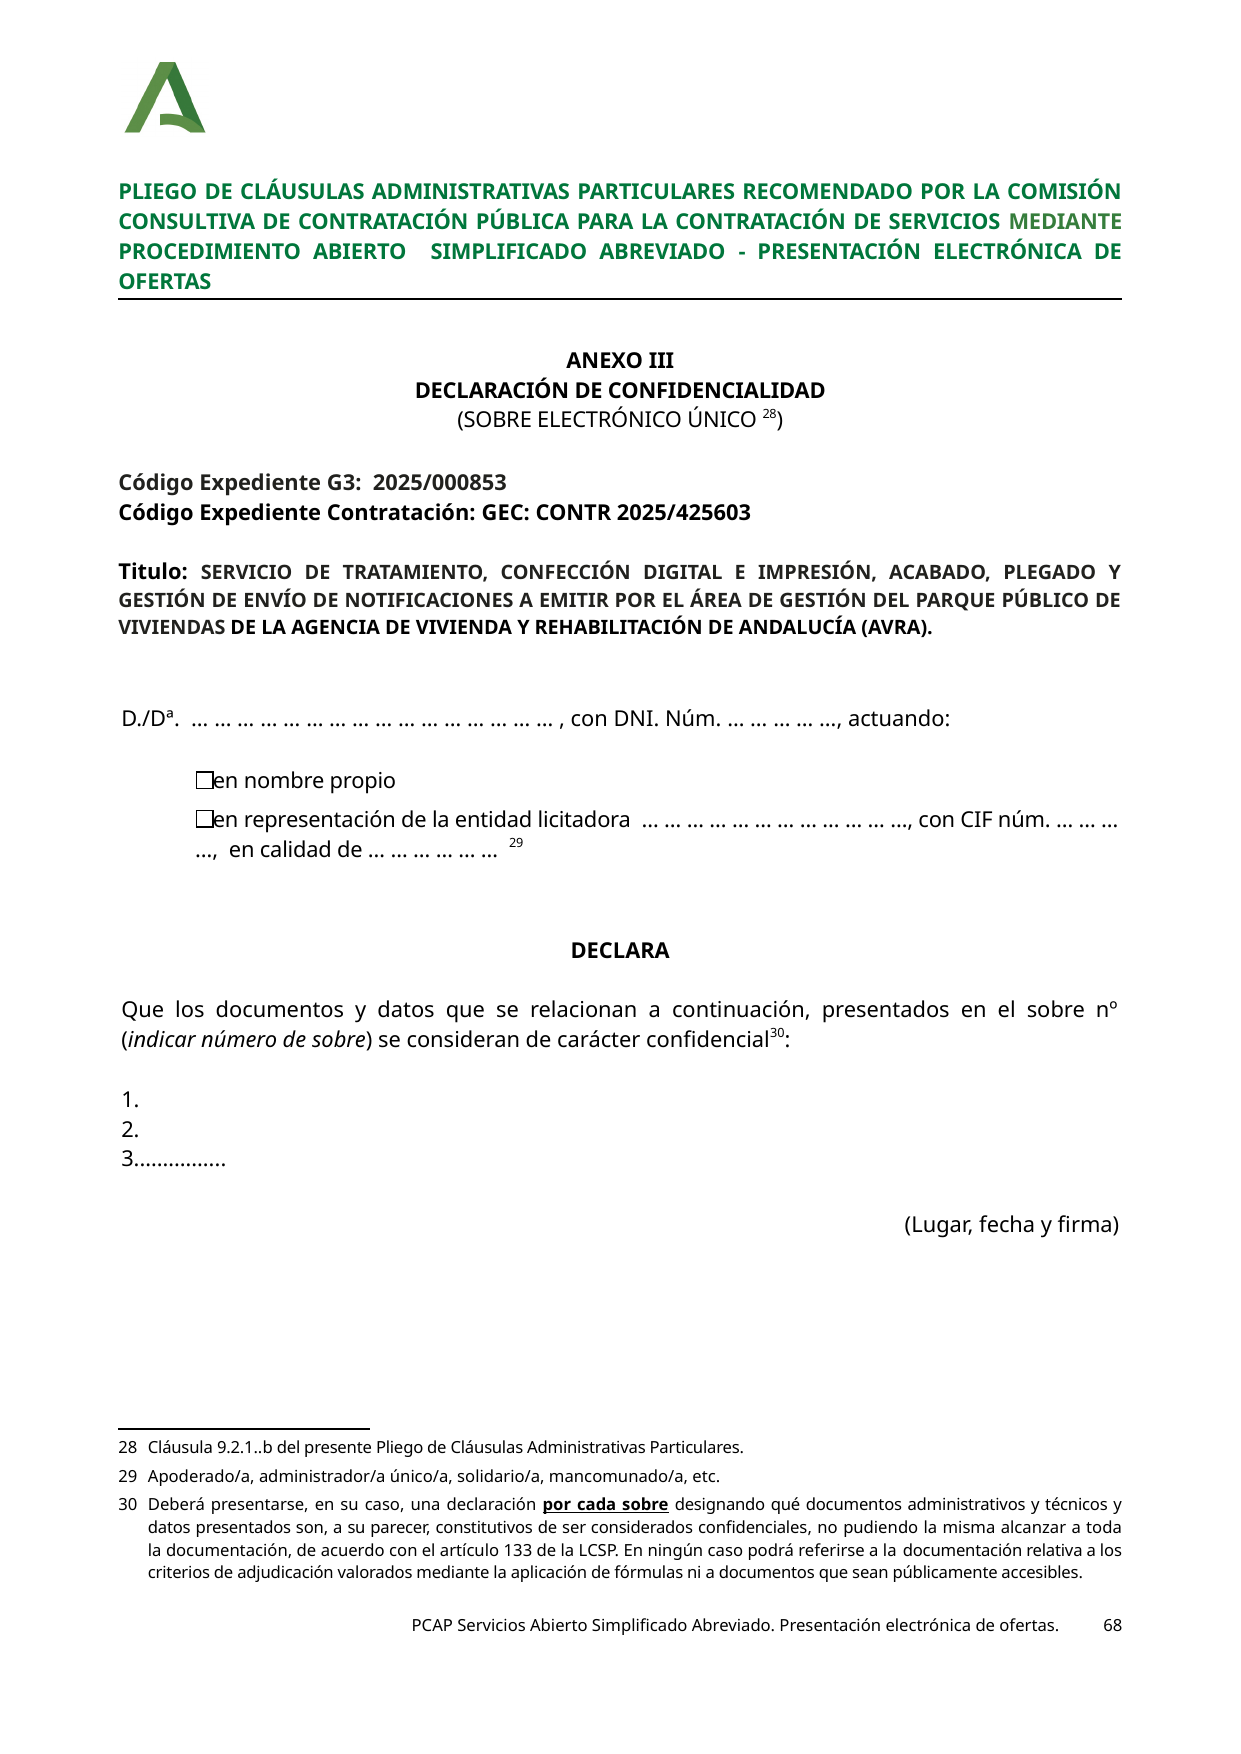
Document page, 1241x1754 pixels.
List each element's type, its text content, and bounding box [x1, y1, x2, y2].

text D./Dª. … … … … … … … … … … … … … … … … , con DNI. Núm. … … … … …, actuando: [118, 703, 1122, 732]
text ANEXO III [118, 342, 1122, 375]
text Código Expediente Contratación: GEC: CONTR 2025/425603 [118, 497, 1122, 527]
text 2. [118, 1114, 1122, 1143]
text Apoderado/a, administrador/a único/a, solidario/a, mancomunado/a, etc. [118, 1464, 1122, 1487]
text Código Expediente G3: 2025/000853 [118, 467, 1122, 497]
text en representación de la entidad licitadora … … … … … … … … … … … …, con CIF núm. … … … …, en calidad de … … … … … … [192, 801, 1122, 866]
text 3.…………... [118, 1143, 1122, 1173]
text 1. [118, 1084, 1122, 1114]
text DECLARA [118, 935, 1122, 965]
text (Lugar, fecha y firma) [118, 1206, 1122, 1239]
picture [120, 57, 210, 137]
text PLIEGO DE CLÁUSULAS ADMINISTRATIVAS PARTICULARES RECOMENDADO POR LA COMISIÓN CONSULTIVA DE CONTRATACIÓN PÚBLICA PARA LA CONTRATACIÓN DE SERVICIOS MEDIANTE PROCEDIMIENTO ABIERTO SIMPLIFICADO ABREVIADO - PRESENTACIÓN ELECTRÓNICA DE OFERTAS [118, 176, 1122, 298]
text DECLARACIÓN DE CONFIDENCIALIDAD [118, 375, 1122, 404]
text Titulo: SERVICIO DE TRATAMIENTO, CONFECCIÓN DIGITAL E IMPRESIÓN, ACABADO, PLEGADO Y GESTIÓN DE ENVÍO DE NOTIFICACIONES A EMITIR POR EL ÁREA DE GESTIÓN DEL PARQUE PÚBLICO DE VIVIENDAS DE LA AGENCIA DE VIVIENDA Y REHABILITACIÓN DE ANDALUCÍA (AVRA). [118, 556, 1122, 640]
text (SOBRE ELECTRÓNICO ÚNICO ) [118, 404, 1122, 437]
text Cláusula 9.2.1..b del presente Pliego de Cláusulas Administrativas Particulares. [118, 1436, 1122, 1458]
text Que los documentos y datos que se relacionan a continuación, presentados en el sobre nº (indicar número de sobre) se consideran de carácter confidencial: [118, 994, 1122, 1054]
text en nombre propio [189, 765, 1122, 795]
text Deberá presentarse, en su caso, una declaración por cada sobre designando qué documentos administrativos y técnicos y datos presentados son, a su parecer, constitutivos de ser considerados confidenciales, no pudiendo la misma alcanzar a toda la documentación, de acuerdo con el artículo 133 de la LCSP. En ningún caso podrá referirse a la documentación relativa a los criterios de adjudicación valorados mediante la aplicación de fórmulas ni a documentos que sean públicamente accesibles. [118, 1493, 1122, 1584]
